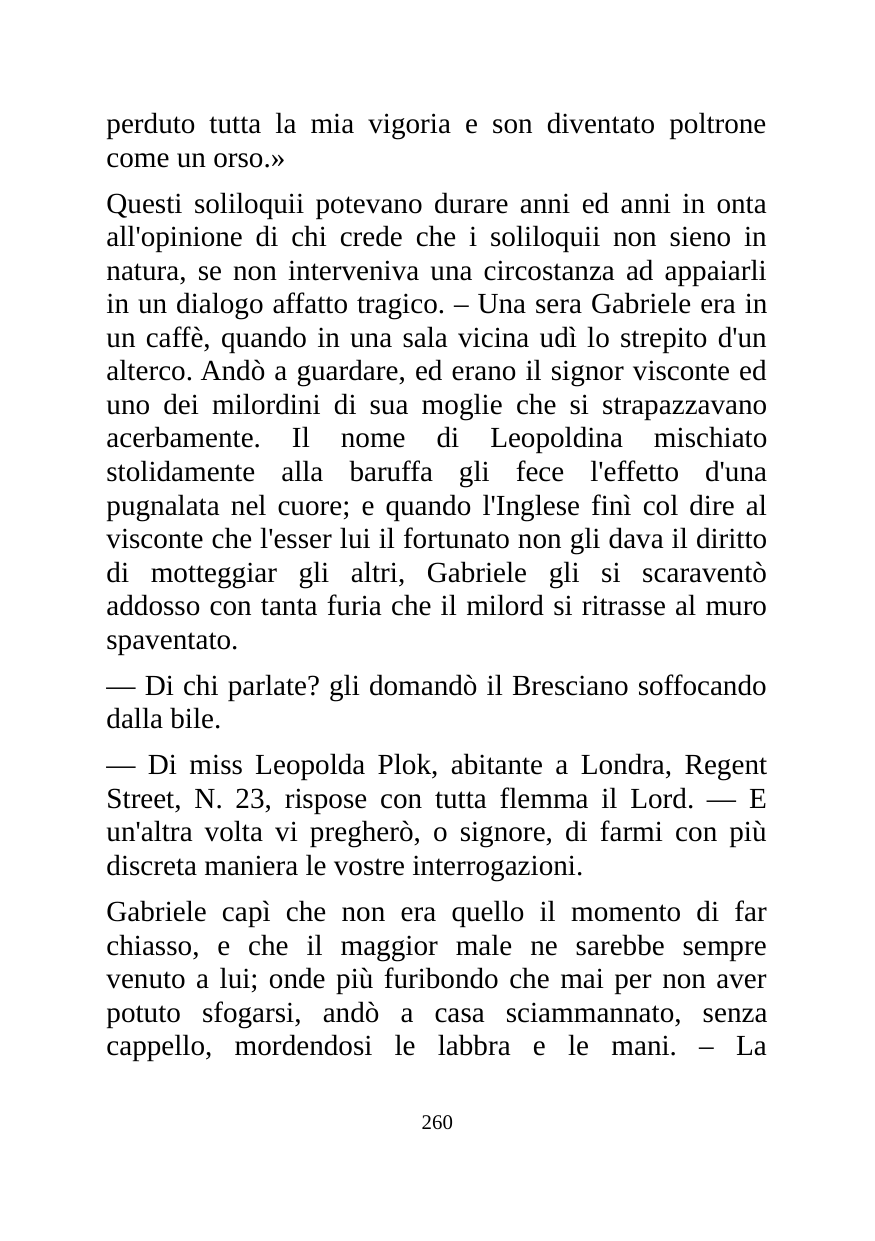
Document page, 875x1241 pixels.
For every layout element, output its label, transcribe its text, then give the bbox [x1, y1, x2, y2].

text perduto tutta la mia vigoria e son diventato poltrone come un orso.» [106, 106, 768, 173]
text — Di miss Leopolda Plok, abitante a Londra, Regent Street, N. 23, rispose con tutta flemma il Lord. — E un'altra volta vi pregherò, o signore, di farmi con più discreta maniera le vostre interrogazioni. [106, 747, 768, 882]
text — Di chi parlate? gli domandò il Bresciano soffocando dalla bile. [106, 668, 768, 735]
text Gabriele capì che non era quello il momento di far chiasso, e che il maggior male ne sarebbe sempre venuto a lui; onde più furibondo che mai per non aver potuto sfogarsi, andò a casa sciammannato, senza cappello, mordendosi le labbra e le mani. – La [106, 894, 768, 1062]
text Questi soliloquii potevano durare anni ed anni in onta all'opinione di chi crede che i soliloquii non sieno in natura, se non interveniva una circostanza ad appaiarli in un dialogo affatto tragico. – Una sera Gabriele era in un caffè, quando in una sala vicina udì lo strepito d'un alterco. Andò a guardare, ed erano il signor visconte ed uno dei milordini di sua moglie che si strapazzavano acerbamente. Il nome di Leopoldina mischiato stolidamente alla baruffa gli fece l'effetto d'una pugnalata nel cuore; e quando l'Inglese finì col dire al visconte che l'esser lui il fortunato non gli dava il diritto di motteggiar gli altri, Gabriele gli si scaraventò addosso con tanta furia che il milord si ritrasse al muro spaventato. [106, 186, 768, 655]
